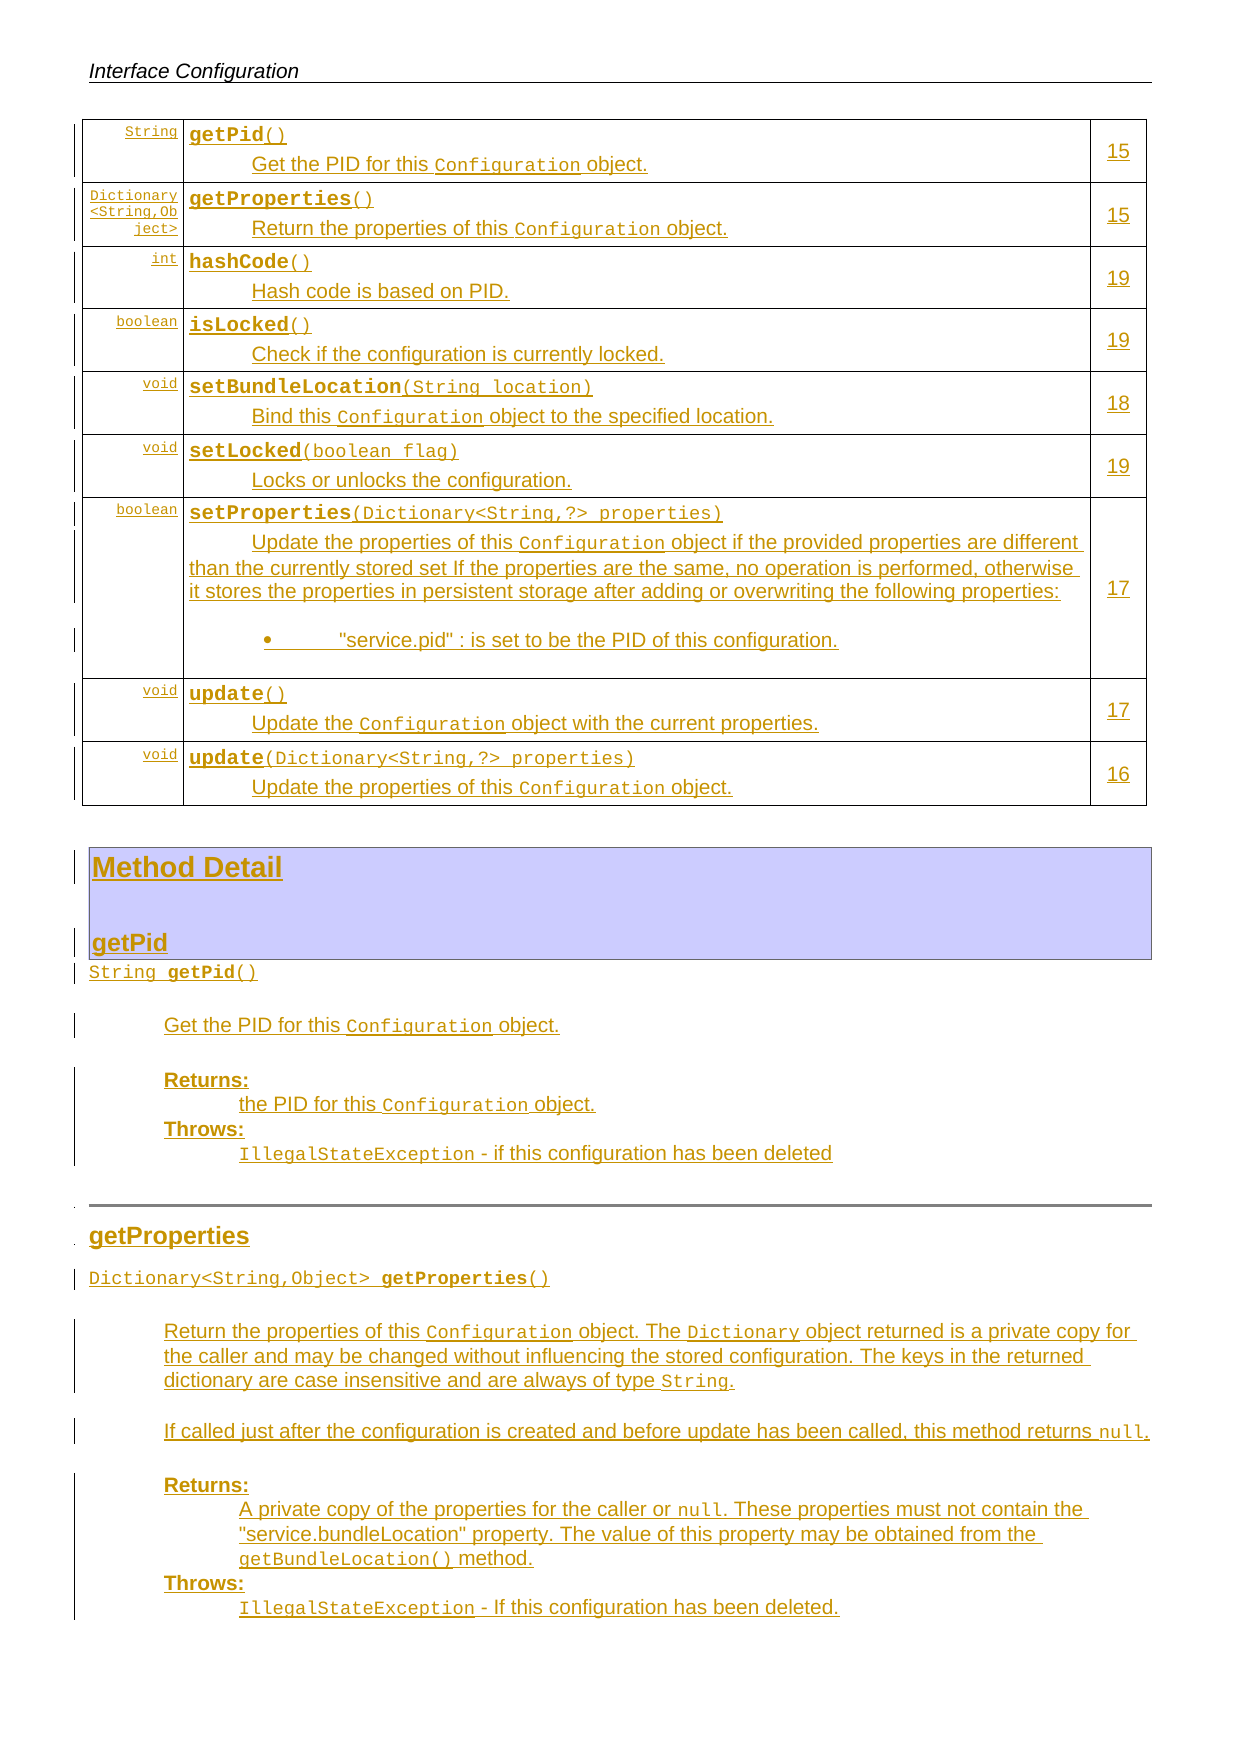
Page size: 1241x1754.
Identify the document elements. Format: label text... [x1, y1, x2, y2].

text IllegalStateException - If this configuration has been deleted. [238, 1595, 1152, 1620]
text Throws: [163, 1117, 1152, 1141]
table_cell 17 [1091, 498, 1146, 677]
text Returns: [163, 1067, 1152, 1091]
subtitle getPid [90, 925, 1151, 959]
table_cell 15 [1091, 183, 1146, 246]
table_cell void [83, 435, 183, 497]
table_cell void [83, 742, 183, 805]
table_cell 17 [1091, 679, 1146, 741]
text Return the properties of this Configuration object. The Dictionary object returned is a private copy for the caller and may be changed without influencing the stored configuration. The keys in the returned dictionary are case insensitive and are always of type String. [163, 1319, 1152, 1393]
table_cell void [83, 372, 183, 434]
text Get the PID for this Configuration object. [163, 1013, 1152, 1038]
table_cell String [83, 120, 183, 182]
text A private copy of the properties for the caller or null. These properties must not contain the "service.bundleLocation" property. The value of this property may be obtained from the getBundleLocation() method. [238, 1497, 1152, 1571]
table_cell isLocked() Check if the configuration is currently locked. [184, 309, 1090, 371]
text IllegalStateException - if this configuration has been deleted [238, 1141, 1152, 1166]
table_cell 19 [1091, 309, 1146, 371]
table_cell getProperties() Return the properties of this Configuration object. [184, 183, 1090, 246]
table_cell 15 [1091, 120, 1146, 182]
table_cell getPid() Get the PID for this Configuration object. [184, 120, 1090, 182]
table_cell 16 [1091, 742, 1146, 805]
table_cell void [83, 679, 183, 741]
table_cell 19 [1091, 435, 1146, 497]
table_cell Dictionary<String,Object> [83, 183, 183, 246]
text If called just after the configuration is created and before update has been called, this method returns null. [163, 1418, 1152, 1444]
table_cell setLocked(boolean flag) Locks or unlocks the configuration. [184, 435, 1090, 497]
table_cell setBundleLocation(String location) Bind this Configuration object to the specified location. [184, 372, 1090, 434]
text Returns: [163, 1473, 1152, 1497]
text Throws: [163, 1571, 1152, 1595]
subtitle Method Detail [90, 848, 1151, 884]
text Dictionary<String,Object> getProperties() [88, 1269, 1152, 1290]
table_cell hashCode() Hash code is based on PID. [184, 247, 1090, 308]
text String getPid() [88, 963, 1152, 984]
table_cell 18 [1091, 372, 1146, 434]
table_cell setProperties(Dictionary<String,?> properties) Update the properties of this Configuration object if the provided properties are different than the currently stored set If the properties are the same, no operation is performed, otherwise it stores the properties in persistent storage after adding or overwriting the following properties: "service.pid" : is set to be the PID of this configuration. [184, 498, 1090, 677]
table_cell int [83, 247, 183, 308]
table_cell boolean [83, 309, 183, 371]
text the PID for this Configuration object. [238, 1091, 1152, 1117]
table_cell update(Dictionary<String,?> properties) Update the properties of this Configuration object. [184, 742, 1090, 805]
table_cell update() Update the Configuration object with the current properties. [184, 679, 1090, 741]
table_cell 19 [1091, 247, 1146, 308]
table_cell boolean [83, 498, 183, 677]
